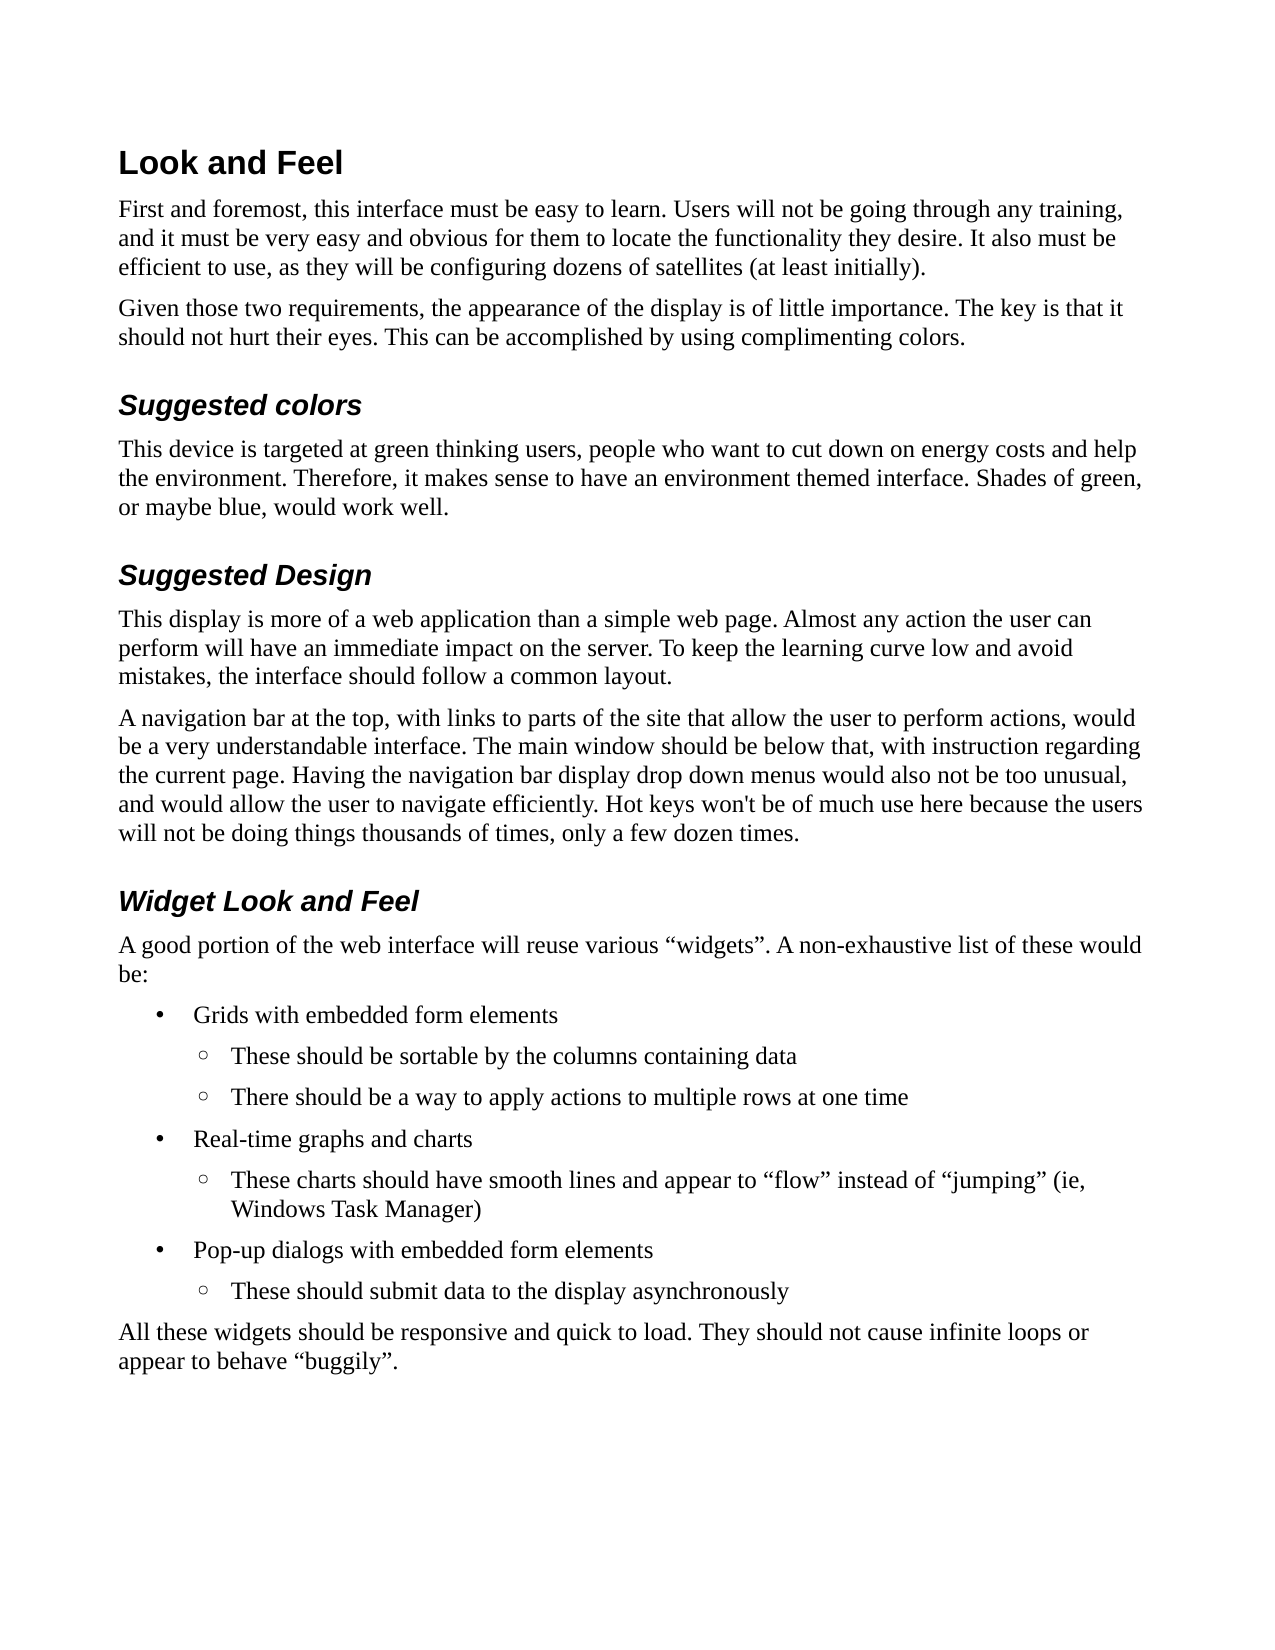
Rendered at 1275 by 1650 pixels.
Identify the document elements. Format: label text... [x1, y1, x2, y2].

text First and foremost, this interface must be easy to learn. Users will not be going through any training, and it must be very easy and obvious for them to locate the functionality they desire. It also must be efficient to use, as they will be configuring dozens of satellites (at least initially). [118, 194, 1157, 281]
list Real-time graphs and charts [156, 1124, 1157, 1152]
subtitle Widget Look and Feel [118, 884, 1157, 917]
list These charts should have smooth lines and appear to “flow” instead of “jumping” (ie, Windows Task Manager) [193, 1165, 1157, 1222]
text A good portion of the web interface will reuse various “widgets”. A non-exhaustive list of these would be: [118, 930, 1157, 987]
subtitle Look and Feel [118, 143, 1157, 182]
text This device is targeted at green thinking users, people who want to cut down on energy costs and help the environment. Therefore, it makes sense to have an environment themed interface. Shades of green, or maybe blue, would work well. [118, 434, 1157, 520]
text This display is more of a web application than a simple web page. Almost any action the user can perform will have an immediate impact on the server. To keep the learning curve low and avoid mistakes, the interface should follow a common layout. [118, 604, 1157, 690]
list These should submit data to the display asynchronously [193, 1276, 1157, 1305]
list There should be a way to apply actions to multiple rows at one time [193, 1082, 1157, 1111]
list Pop-up dialogs with embedded form elements [156, 1235, 1157, 1264]
list Grids with embedded form elements [156, 1000, 1157, 1029]
list These should be sortable by the columns containing data [193, 1041, 1157, 1070]
text A navigation bar at the top, with links to parts of the site that allow the user to perform actions, would be a very understandable interface. The main window should be below that, with instruction regarding the current page. Having the navigation bar display drop down menus would also not be too unusual, and would allow the user to navigate efficiently. Hot keys won't be of much use here because the users will not be doing things thousands of times, only a few dozen times. [118, 703, 1157, 846]
text Given those two requirements, the appearance of the display is of little importance. The key is that it should not hurt their eyes. This can be accomplished by using complimenting colors. [118, 293, 1157, 351]
text All these widgets should be responsive and quick to load. They should not cause infinite loops or appear to behave “buggily”. [118, 1317, 1157, 1375]
subtitle Suggested colors [118, 388, 1157, 422]
subtitle Suggested Design [118, 558, 1157, 591]
